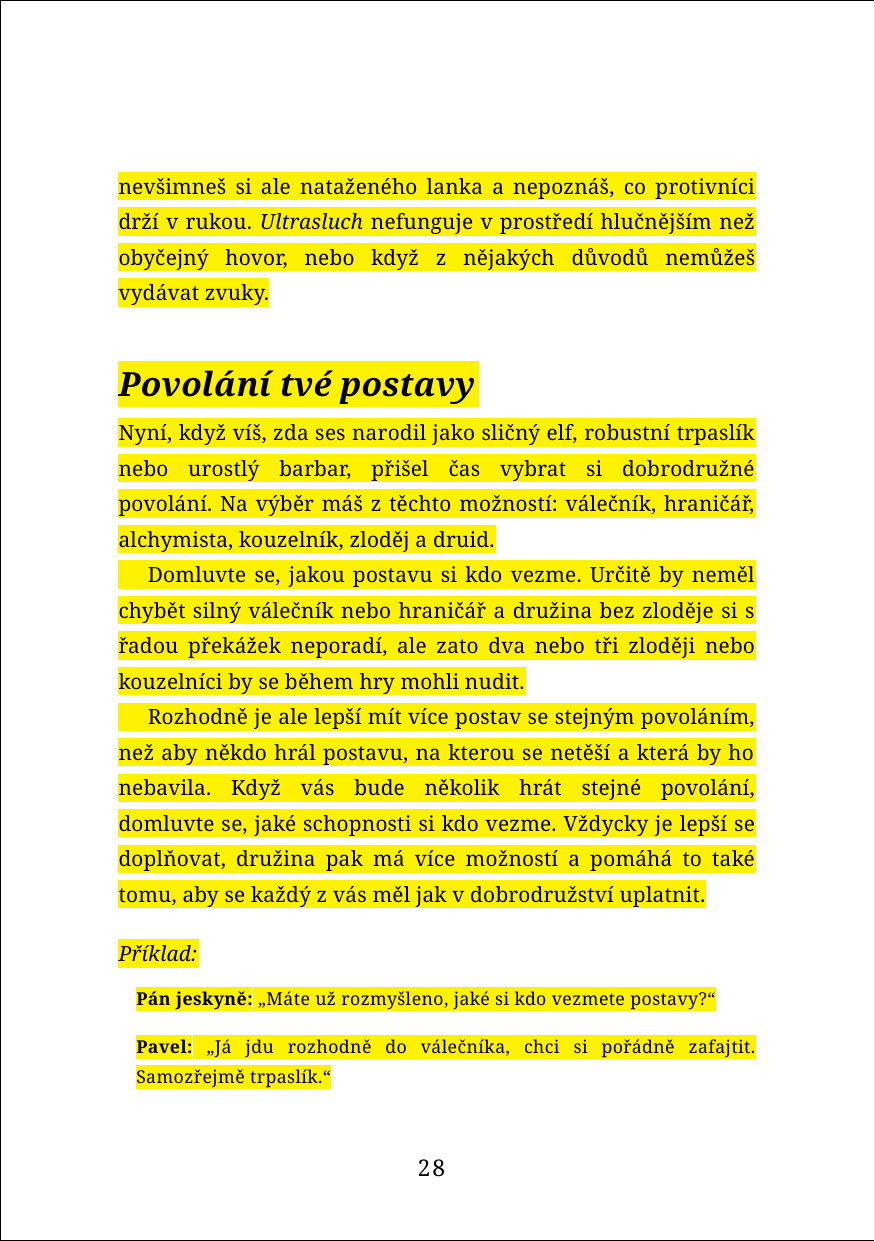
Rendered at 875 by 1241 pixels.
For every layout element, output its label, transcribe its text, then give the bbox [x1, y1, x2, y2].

text Nyní, když víš, zda ses narodil jako sličný elf, robustní trpaslík nebo urostlý barbar, přišel čas vybrat si dobrodružné povolání. Na výběr máš z těchto možností: válečník, hraničář, alchymista, kouzelník, zloděj a druid. Domluvte se, jakou postavu si kdo vezme. Určitě by neměl chybět silný válečník nebo hraničář a družina bez zloděje si s řadou překážek neporadí, ale zato dva nebo tři zloději nebo kouzelníci by se během hry mohli nudit. Rozhodně je ale lepší mít více postav se stejným povoláním, než aby někdo hrál postavu, na kterou se netěší a která by ho nebavila. Když vás bude několik hrát stejné povolání, domluvte se, jaké schopnosti si kdo vezme. Vždycky je lepší se doplňovat, družina pak má více možností a pomáhá to také tomu, aby se každý z vás měl jak v dobrodružství uplatnit. [118, 418, 756, 908]
text nevšimneš si ale nataženého lanka a nepoznáš, co protivníci drží v rukou. Ultrasluch nefunguje v prostředí hlučnějším než obyčejný hovor, nebo když z nějakých důvodů nemůžeš vydávat zvuky. [118, 172, 756, 307]
subtitle Povolání tvé postavy [118, 361, 756, 407]
text Pán jeskyně: „Máte už rozmyšleno, jaké si kdo vezmete postavy?“ [136, 987, 756, 1011]
text Pavel: „Já jdu rozhodně do válečníka, chci si pořádně zafajtit. Samozřejmě trpaslík.“ [136, 1034, 756, 1089]
text Příklad: [118, 939, 756, 968]
